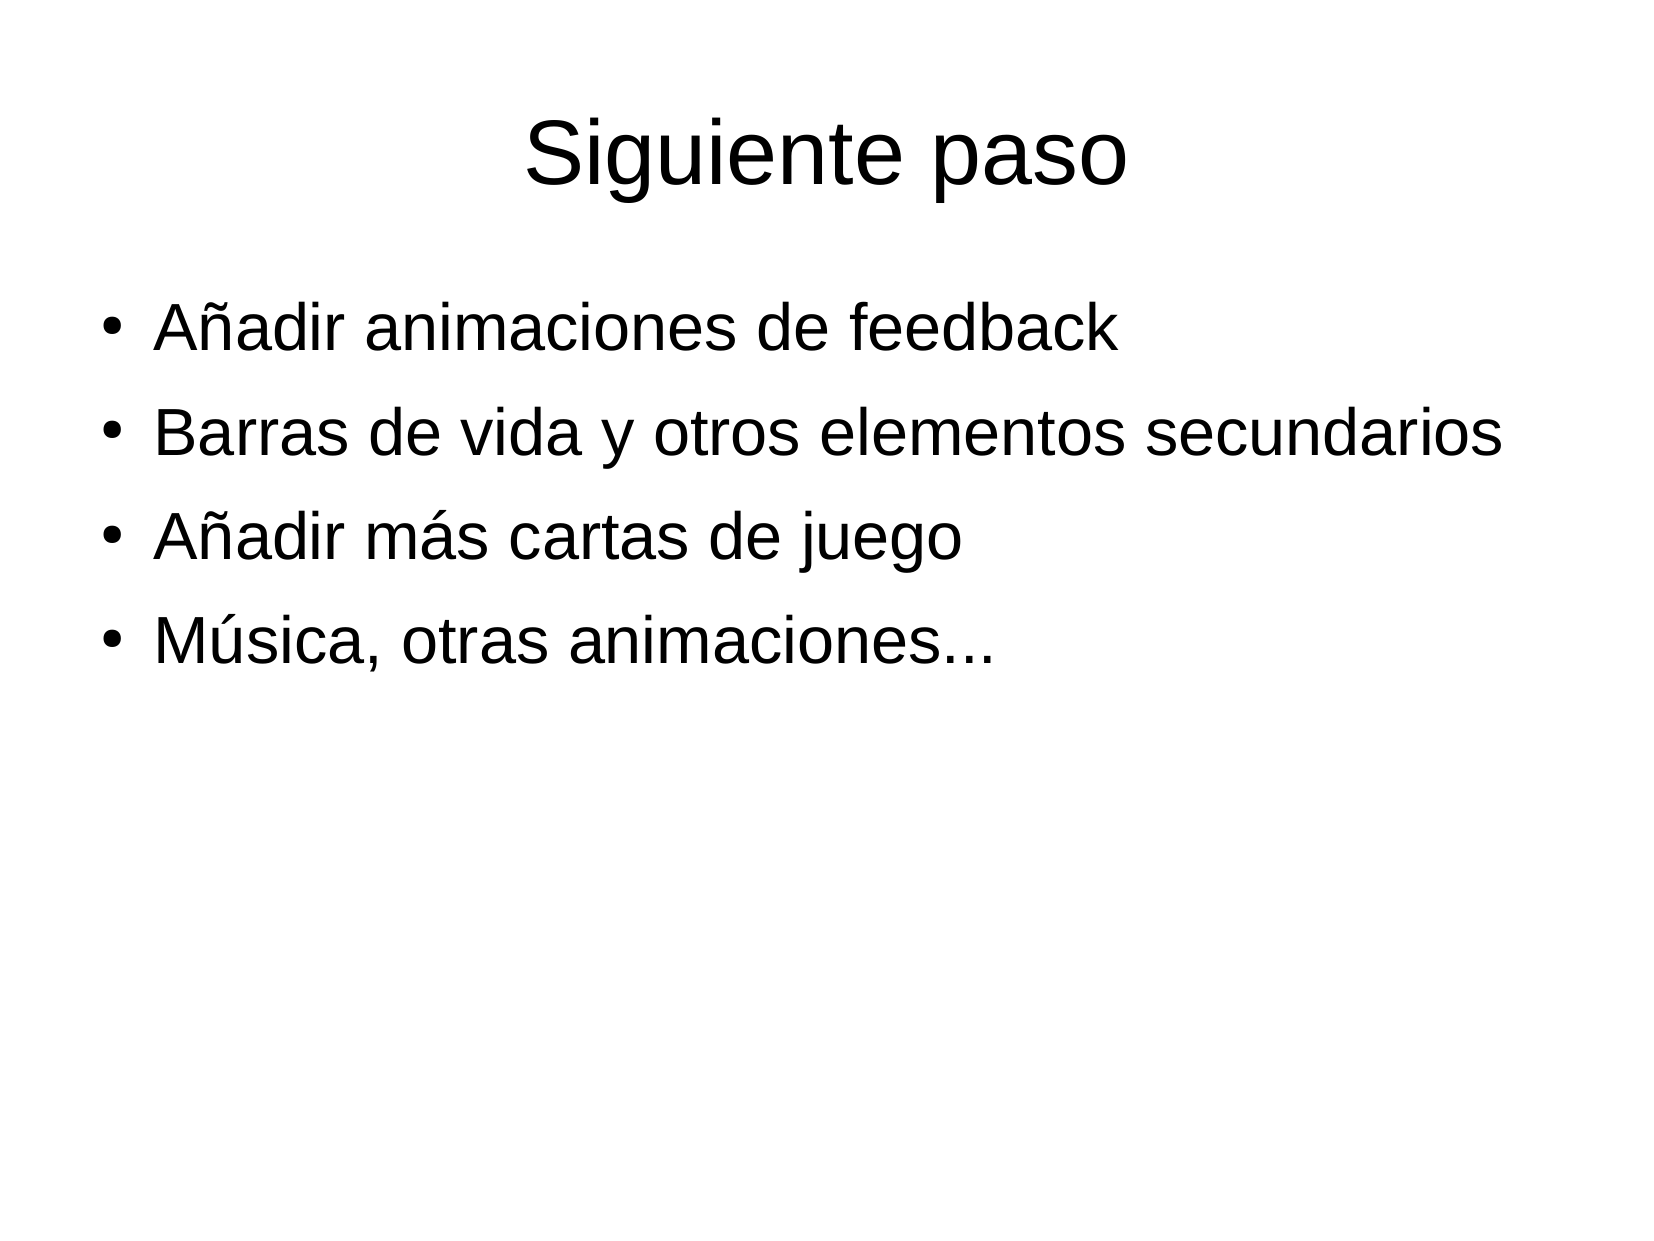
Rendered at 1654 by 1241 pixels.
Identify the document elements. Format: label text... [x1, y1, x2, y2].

title Siguiente paso [82, 49, 1571, 257]
list Añadir animaciones de feedback Barras de vida y otros elementos secundarios Añadir más cartas de juego Música, otras animaciones... [82, 290, 1571, 1010]
